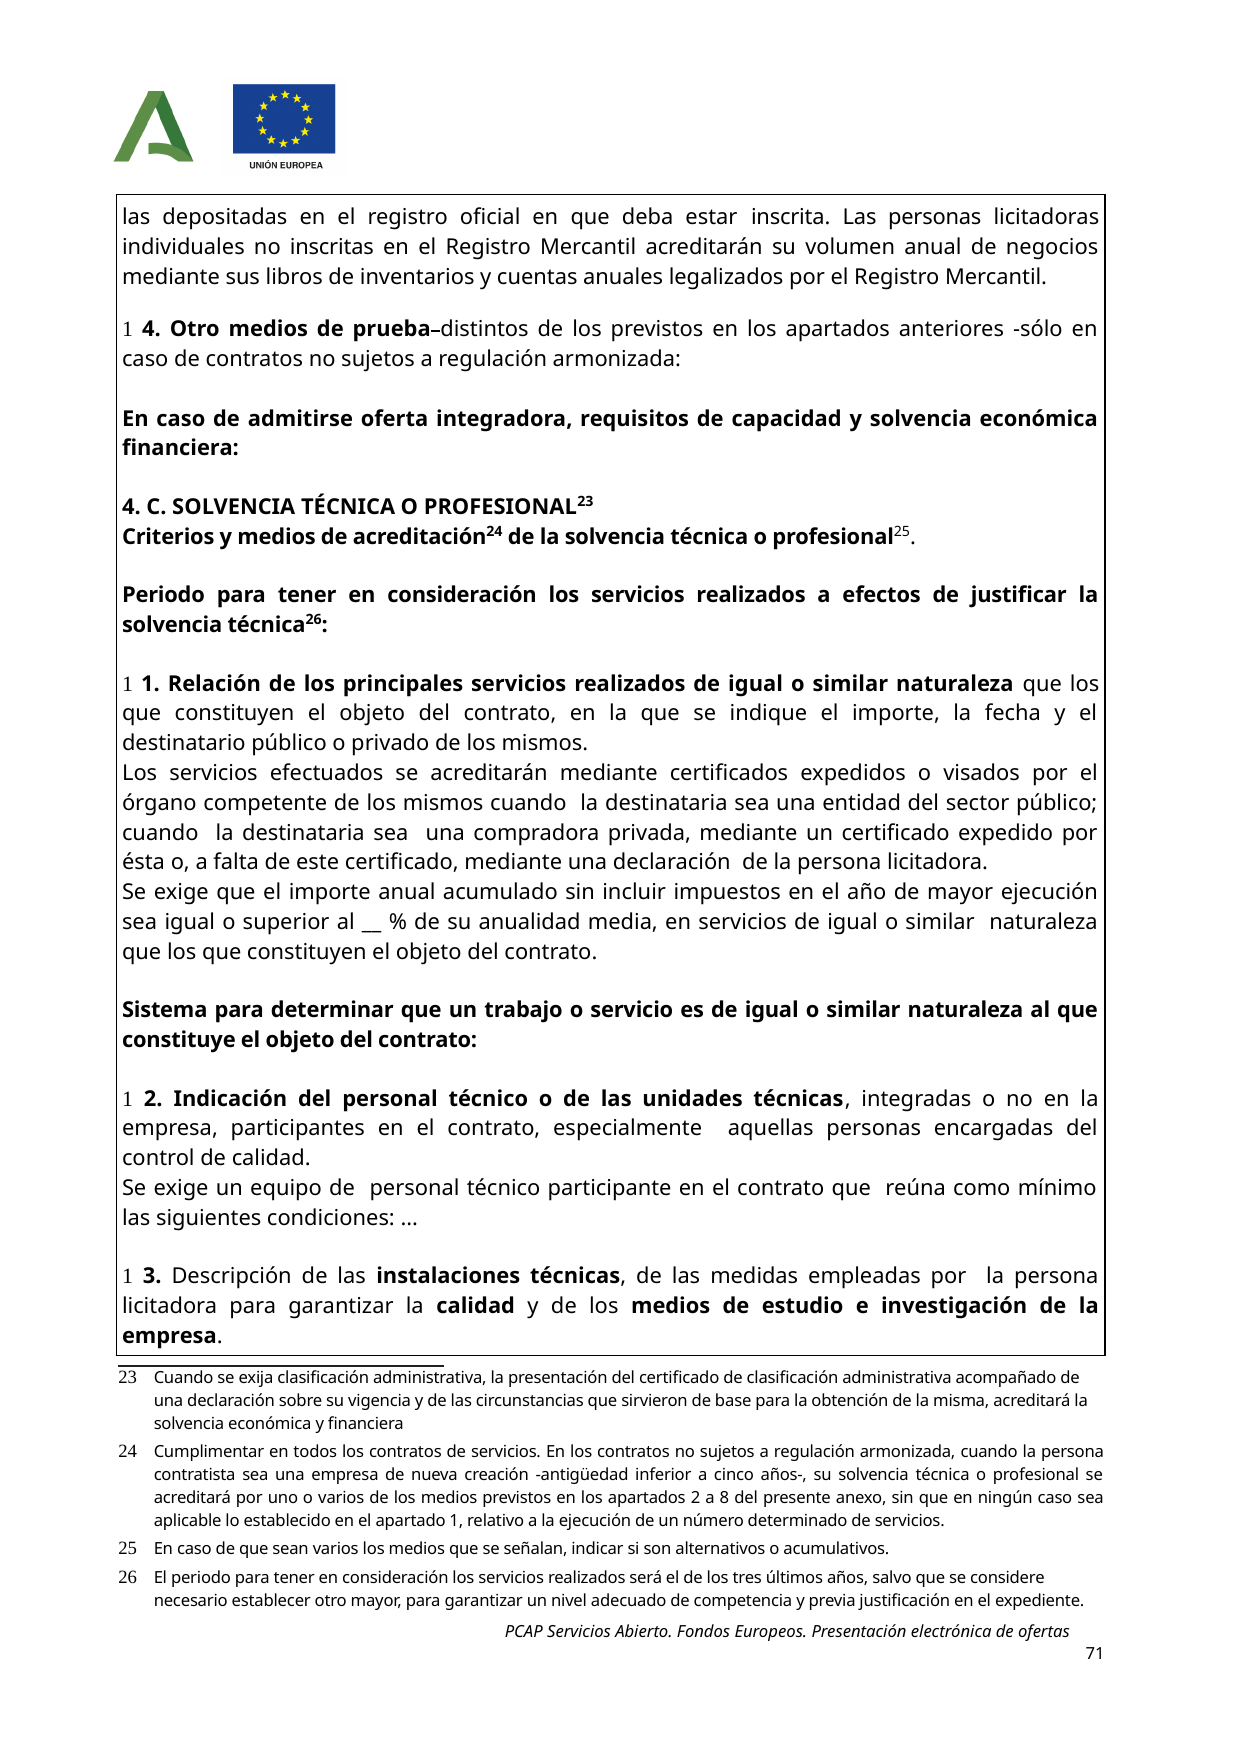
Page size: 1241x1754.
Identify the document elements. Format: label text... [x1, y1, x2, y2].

table_header las depositadas en el registro oficial en que deba estar inscrita. Las personas licitadoras individuales no inscritas en el Registro Mercantil acreditarán su volumen anual de negocios mediante sus libros de inventarios y cuentas anuales legalizados por el Registro Mercantil.  4. Otro medios de prueba distintos de los previstos en los apartados anteriores -sólo en caso de contratos no sujetos a regulación armonizada: En caso de admitirse oferta integradora, requisitos de capacidad y solvencia económica financiera: 4. C. SOLVENCIA TÉCNICA O PROFESIONAL Criterios y medios de acreditación de la solvencia técnica o profesional. Periodo para tener en consideración los servicios realizados a efectos de justificar la solvencia técnica:  1. Relación de los principales servicios realizados de igual o similar naturaleza que los que constituyen el objeto del contrato, en la que se indique el importe, la fecha y el destinatario público o privado de los mismos. Los servicios efectuados se acreditarán mediante certificados expedidos o visados por el órgano competente de los mismos cuando la destinataria sea una entidad del sector público; cuando la destinataria sea una compradora privada, mediante un certificado expedido por ésta o, a falta de este certificado, mediante una declaración de la persona licitadora. Se exige que el importe anual acumulado sin incluir impuestos en el año de mayor ejecución sea igual o superior al __ % de su anualidad media, en servicios de igual o similar naturaleza que los que constituyen el objeto del contrato. Sistema para determinar que un trabajo o servicio es de igual o similar naturaleza al que constituye el objeto del contrato:  2. Indicación del personal técnico o de las unidades técnicas, integradas o no en la empresa, participantes en el contrato, especialmente aquellas personas encargadas del control de calidad. Se exige un equipo de personal técnico participante en el contrato que reúna como mínimo las siguientes condiciones: ...  3. Descripción de las instalaciones técnicas, de las medidas empleadas por la persona licitadora para garantizar la calidad y de los medios de estudio e investigación de la empresa. [117, 195, 1104, 1355]
picture [109, 86, 198, 166]
picture [221, 78, 347, 176]
